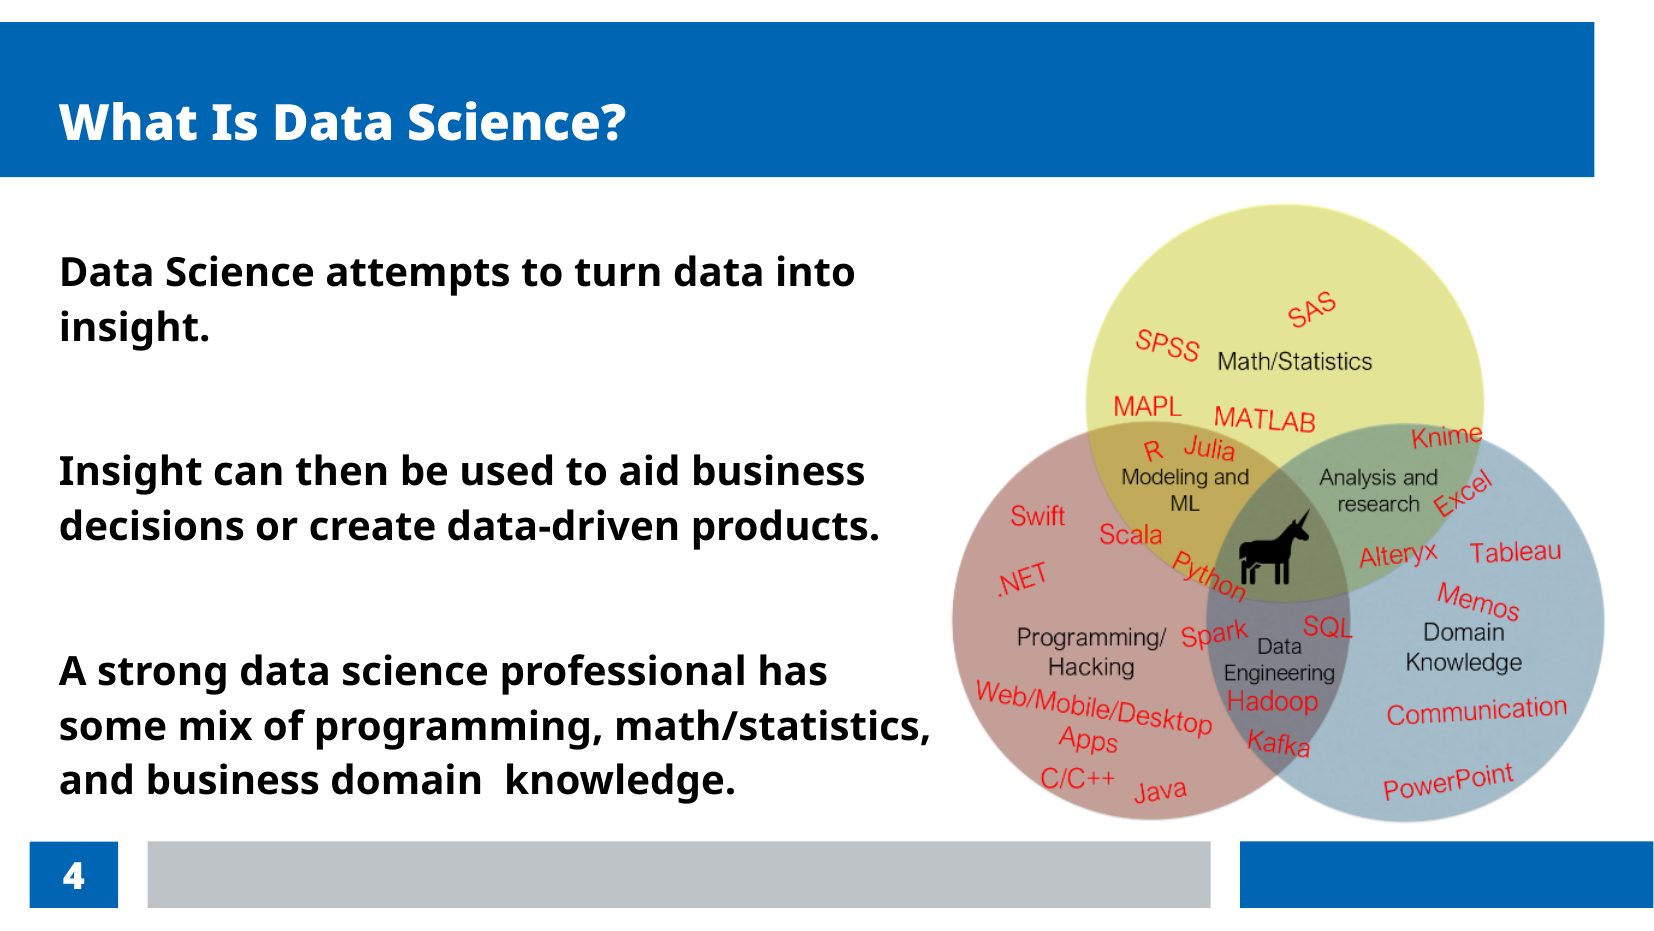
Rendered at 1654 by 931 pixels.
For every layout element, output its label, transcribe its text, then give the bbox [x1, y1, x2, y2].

title What Is Data Science? [59, 44, 1595, 156]
list Data Science attempts to turn data into insight. Insight can then be used to aid business decisions or create data-driven products. A strong data science professional has some mix of programming, math/statistics, and business domain knowledge. [59, 243, 941, 820]
picture [941, 191, 1606, 832]
